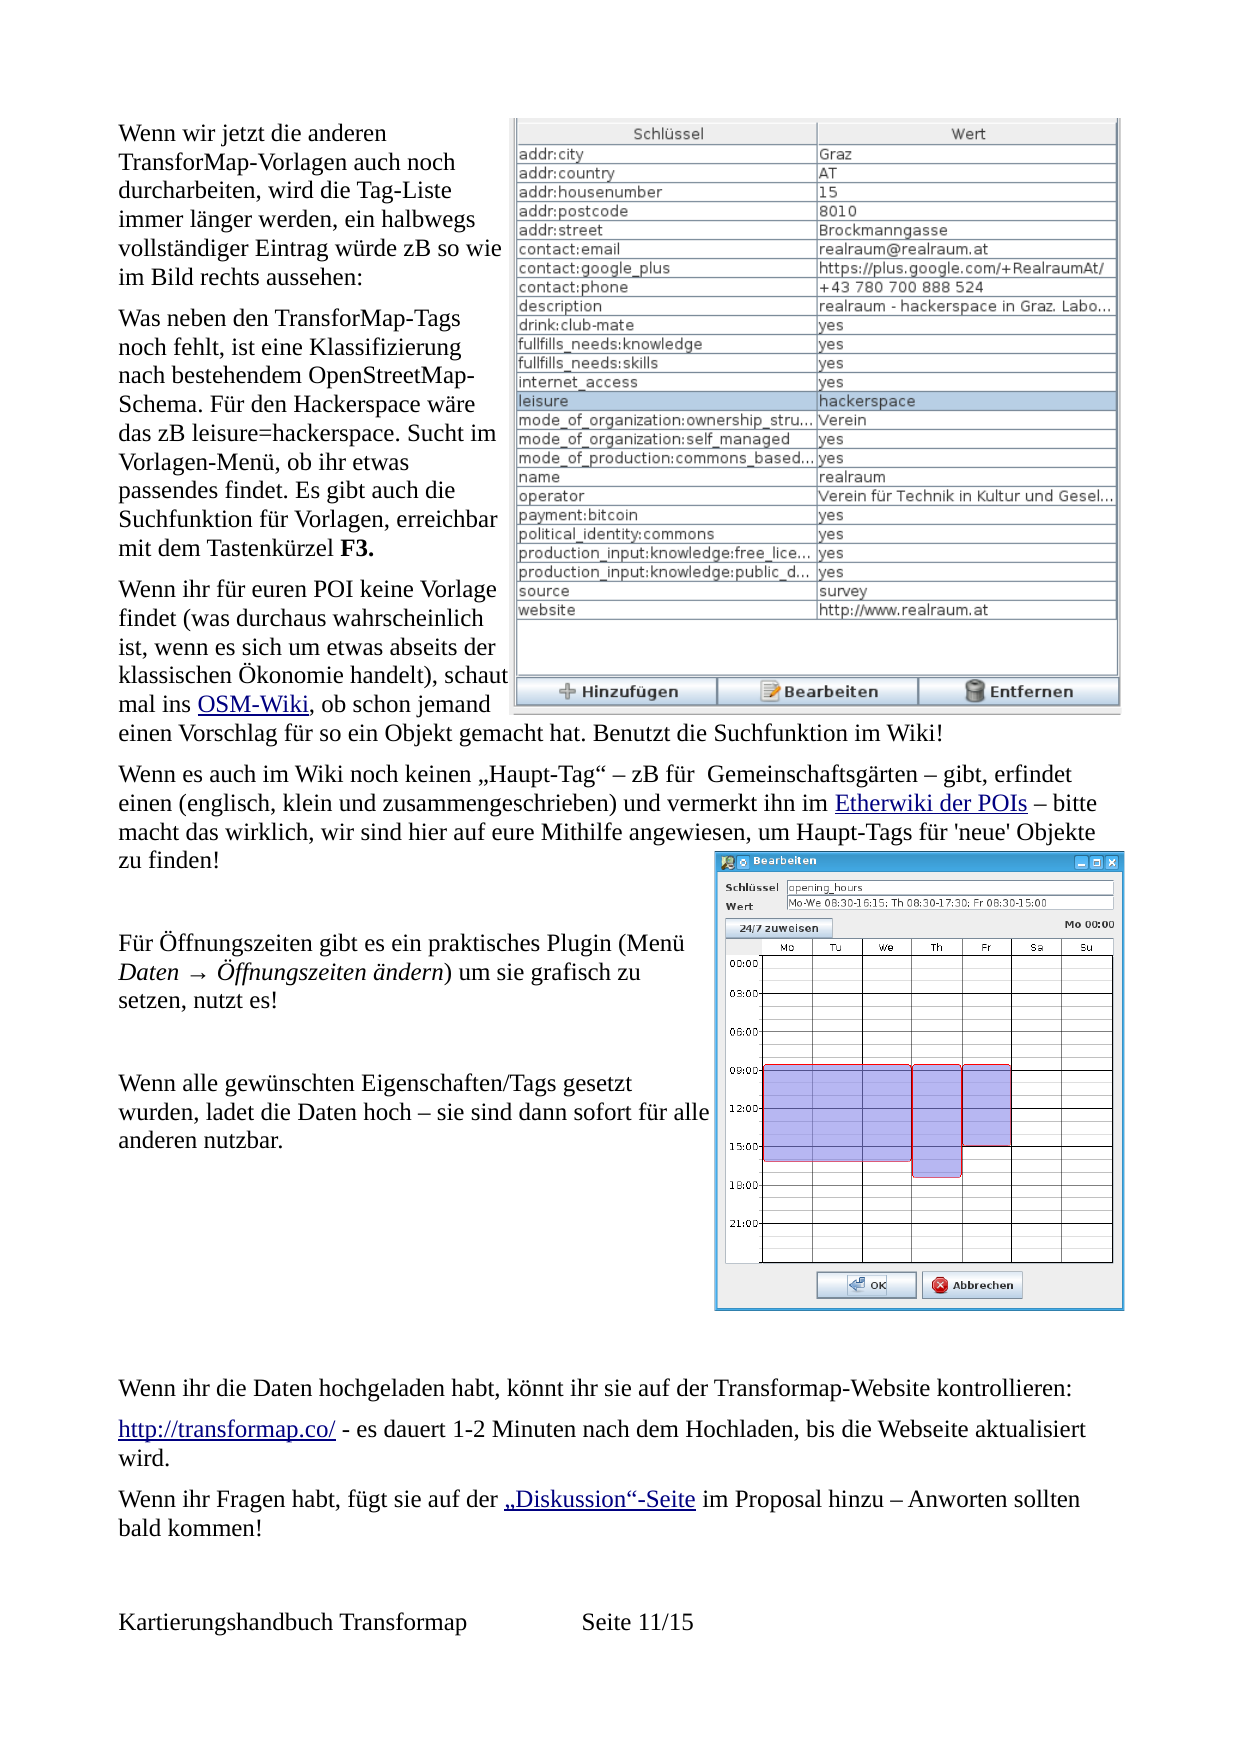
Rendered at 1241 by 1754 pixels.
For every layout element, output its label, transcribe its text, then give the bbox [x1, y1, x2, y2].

text Was neben den TransforMap-Tags noch fehlt, ist eine Klassifizierung nach bestehendem OpenStreetMap-Schema. Für den Hackerspace wäre das zB leisure=hackerspace. Sucht im Vorlagen-Menü, ob ihr etwas passendes findet. Es gibt auch die Suchfunktion für Vorlagen, erreichbar mit dem Tastenkürzel F3. [118, 303, 509, 562]
text Für Öffnungszeiten gibt es ein praktisches Plugin (Menü Daten → Öffnungszeiten ändern) um sie grafisch zu setzen, nutzt es! [118, 928, 714, 1014]
text Wenn wir jetzt die anderen TransforMap-Vorlagen auch noch durcharbeiten, wird die Tag-Liste immer länger werden, ein halbwegs vollständiger Eintrag würde zB so wie im Bild rechts aussehen: [118, 118, 509, 291]
picture [509, 118, 1123, 715]
text Wenn alle gewünschten Eigenschaften/Tags gesetzt wurden, ladet die Daten hoch – sie sind dann sofort für alle anderen nutzbar. [118, 1068, 714, 1154]
picture [714, 851, 1125, 1311]
text Wenn ihr Fragen habt, fügt sie auf der „Diskussion“-Seite im Proposal hinzu – Anworten sollten bald kommen! [118, 1484, 1122, 1542]
text http://transformap.co/ - es dauert 1-2 Minuten nach dem Hochladen, bis die Webseite aktualisiert wird. [118, 1414, 1122, 1472]
text Wenn ihr die Daten hochgeladen habt, könnt ihr sie auf der Transformap-Website kontrollieren: [118, 1373, 1122, 1402]
text Wenn es auch im Wiki noch keinen „Haupt-Tag“ – zB für Gemeinschaftsgärten – gibt, erfindet einen (englisch, klein und zusammengeschrieben) und vermerkt ihn im Etherwiki der POIs – bitte macht das wirklich, wir sind hier auf eure Mithilfe angewiesen, um Haupt-Tags für 'neue' Objekte zu finden! [118, 759, 1122, 874]
text Wenn ihr für euren POI keine Vorlage findet (was durchaus wahrscheinlich ist, wenn es sich um etwas abseits der klassischen Ökonomie handelt), schaut mal ins OSM-Wiki, ob schon jemand einen Vorschlag für so ein Objekt gemacht hat. Benutzt die Suchfunktion im Wiki! [118, 574, 1122, 747]
